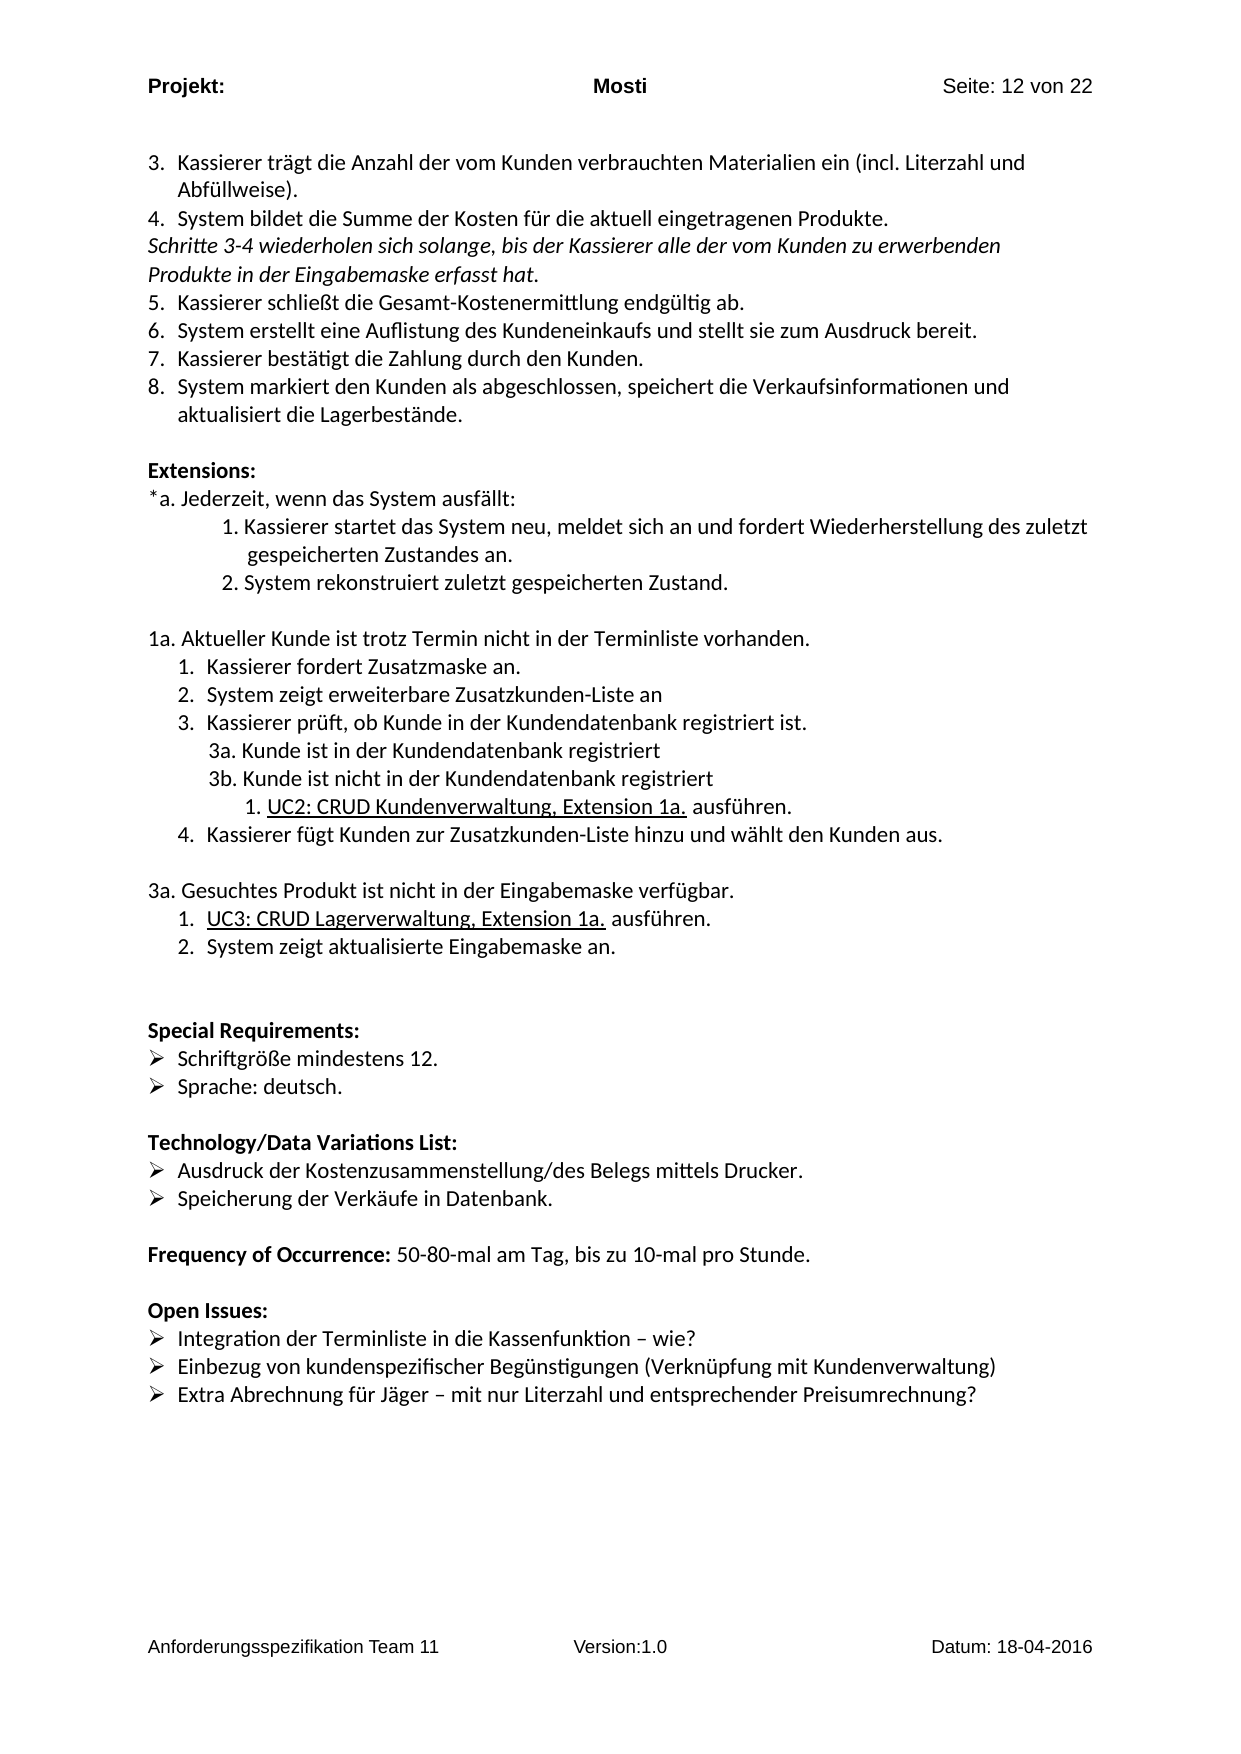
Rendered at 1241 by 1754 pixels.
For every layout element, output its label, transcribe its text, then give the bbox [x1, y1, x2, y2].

list Speicherung der Verkäufe in Datenbank. [148, 1184, 1093, 1212]
list Kassierer prüft, ob Kunde in der Kundendatenbank registriert ist. [177, 708, 1093, 736]
list Schriftgröße mindestens 12. [148, 1044, 1093, 1072]
list Integration der Terminliste in die Kassenfunktion – wie? [148, 1324, 1093, 1352]
text Extensions: [148, 456, 1093, 484]
list Sprache: deutsch. [148, 1072, 1093, 1100]
list Kassierer fügt Kunden zur Zusatzkunden-Liste hinzu und wählt den Kunden aus. [177, 820, 1093, 848]
text 3b. Kunde ist nicht in der Kundendatenbank registriert [177, 764, 1093, 792]
text Technology/Data Variations List: [148, 1128, 1093, 1156]
text 1. UC2: CRUD Kundenverwaltung, Extension 1a. ausführen. [177, 792, 1093, 820]
text 3a. Gesuchtes Produkt ist nicht in der Eingabemaske verfügbar. [148, 876, 1093, 904]
list System erstellt eine Auflistung des Kundeneinkaufs und stellt sie zum Ausdruck bereit. [148, 316, 1093, 344]
text *a. Jederzeit, wenn das System ausfällt: [148, 484, 1093, 512]
list Extra Abrechnung für Jäger – mit nur Literzahl und entsprechender Preisumrechnung? [148, 1381, 1093, 1408]
text Open Issues: [148, 1296, 1093, 1324]
list System zeigt aktualisierte Eingabemaske an. [177, 932, 1093, 960]
list Einbezug von kundenspezifischer Begünstigungen (Verknüpfung mit Kundenverwaltung) [148, 1352, 1093, 1381]
list System markiert den Kunden als abgeschlossen, speichert die Verkaufsinformationen und aktualisiert die Lagerbestände. [148, 372, 1093, 428]
list Ausdruck der Kostenzusammenstellung/des Belegs mittels Drucker. [148, 1156, 1093, 1184]
list Kassierer bestätigt die Zahlung durch den Kunden. [148, 344, 1093, 372]
text Special Requirements: [148, 1016, 1093, 1044]
text 2. System rekonstruiert zuletzt gespeicherten Zustand. [148, 568, 1093, 596]
text Frequency of Occurrence: 50-80-mal am Tag, bis zu 10-mal pro Stunde. [148, 1240, 1093, 1268]
text Schritte 3-4 wiederholen sich solange, bis der Kassierer alle der vom Kunden zu erwerbenden Produkte in der Eingabemaske erfasst hat. [148, 232, 1093, 288]
list Kassierer fordert Zusatzmaske an. [177, 652, 1093, 680]
text 3a. Kunde ist in der Kundendatenbank registriert [177, 736, 1093, 764]
text 1. Kassierer startet das System neu, meldet sich an und fordert Wiederherstellung des zuletzt gespeicherten Zustandes an. [148, 512, 1093, 568]
list Kassierer schließt die Gesamt-Kostenermittlung endgültig ab. [148, 288, 1093, 316]
list System zeigt erweiterbare Zusatzkunden-Liste an [177, 680, 1093, 708]
list System bildet die Summe der Kosten für die aktuell eingetragenen Produkte. [148, 204, 1093, 232]
list Kassierer trägt die Anzahl der vom Kunden verbrauchten Materialien ein (incl. Literzahl und Abfüllweise). [148, 148, 1093, 204]
text 1a. Aktueller Kunde ist trotz Termin nicht in der Terminliste vorhanden. [148, 624, 1093, 652]
list UC3: CRUD Lagerverwaltung, Extension 1a. ausführen. [177, 904, 1093, 932]
